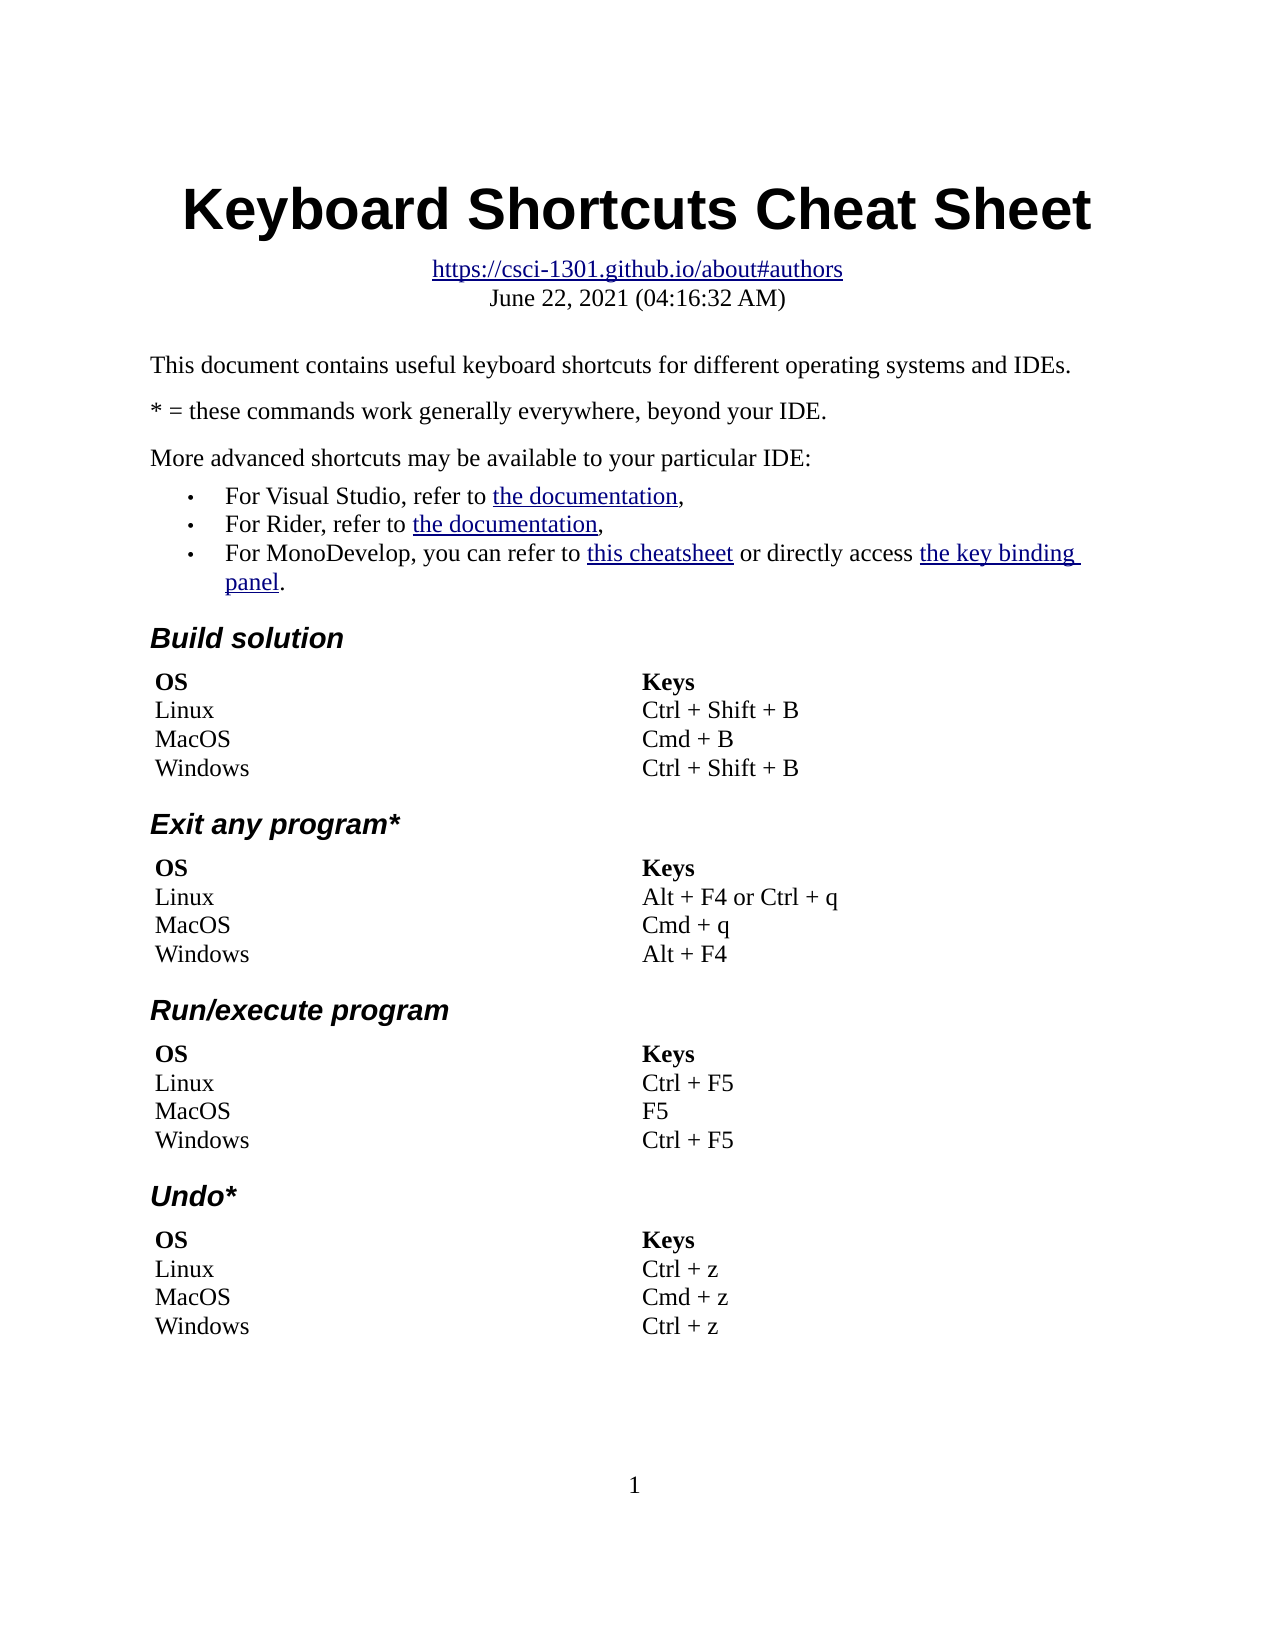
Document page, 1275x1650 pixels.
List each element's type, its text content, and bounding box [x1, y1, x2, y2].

table_header Keys [638, 1225, 1125, 1254]
title Keyboard Shortcuts Cheat Sheet [150, 175, 1125, 242]
table_cell Cmd + z [638, 1283, 1125, 1311]
table_header Keys [638, 667, 1125, 696]
table_cell Linux [150, 882, 637, 910]
table_cell MacOS [150, 910, 637, 939]
list For Visual Studio, refer to the documentation, [187, 481, 1125, 509]
table_header Keys [638, 853, 1125, 882]
table_cell Ctrl + z [638, 1311, 1125, 1340]
table_header OS [150, 1039, 637, 1068]
table_cell Windows [150, 1311, 637, 1340]
table_header OS [150, 853, 637, 882]
text June 22, 2021 (04:16:32 AM) [150, 283, 1125, 312]
table_cell MacOS [150, 1283, 637, 1311]
table_cell F5 [638, 1096, 1125, 1125]
list For Rider, refer to the documentation, [187, 509, 1125, 538]
list For MonoDevelop, you can refer to this cheatsheet or directly access the key binding panel. [187, 538, 1125, 596]
subtitle Build solution [150, 621, 1125, 654]
table_cell Ctrl + Shift + B [638, 753, 1125, 782]
table_header Keys [638, 1039, 1125, 1068]
text This document contains useful keyboard shortcuts for different operating systems and IDEs. [150, 350, 1125, 378]
subtitle Exit any program* [150, 807, 1125, 840]
table_header OS [150, 1225, 637, 1254]
table_cell Cmd + q [638, 910, 1125, 939]
table_cell Ctrl + F5 [638, 1125, 1125, 1154]
table_cell Alt + F4 [638, 939, 1125, 968]
table_cell Windows [150, 1125, 637, 1154]
table_cell MacOS [150, 724, 637, 753]
text * = these commands work generally everywhere, beyond your IDE. [150, 396, 1125, 425]
subtitle Undo* [150, 1179, 1125, 1212]
text More advanced shortcuts may be available to your particular IDE: [150, 443, 1125, 472]
table_cell Ctrl + F5 [638, 1068, 1125, 1096]
table_cell Ctrl + Shift + B [638, 696, 1125, 724]
subtitle Run/execute program [150, 993, 1125, 1026]
table_cell MacOS [150, 1096, 637, 1125]
table_cell Linux [150, 1068, 637, 1096]
table_cell Linux [150, 696, 637, 724]
table_cell Alt + F4 or Ctrl + q [638, 882, 1125, 910]
text https://csci-1301.github.io/about#authors [150, 254, 1125, 283]
table_cell Windows [150, 753, 637, 782]
table_header OS [150, 667, 637, 696]
table_cell Linux [150, 1254, 637, 1282]
table_cell Cmd + B [638, 724, 1125, 753]
table_cell Ctrl + z [638, 1254, 1125, 1282]
table_cell Windows [150, 939, 637, 968]
